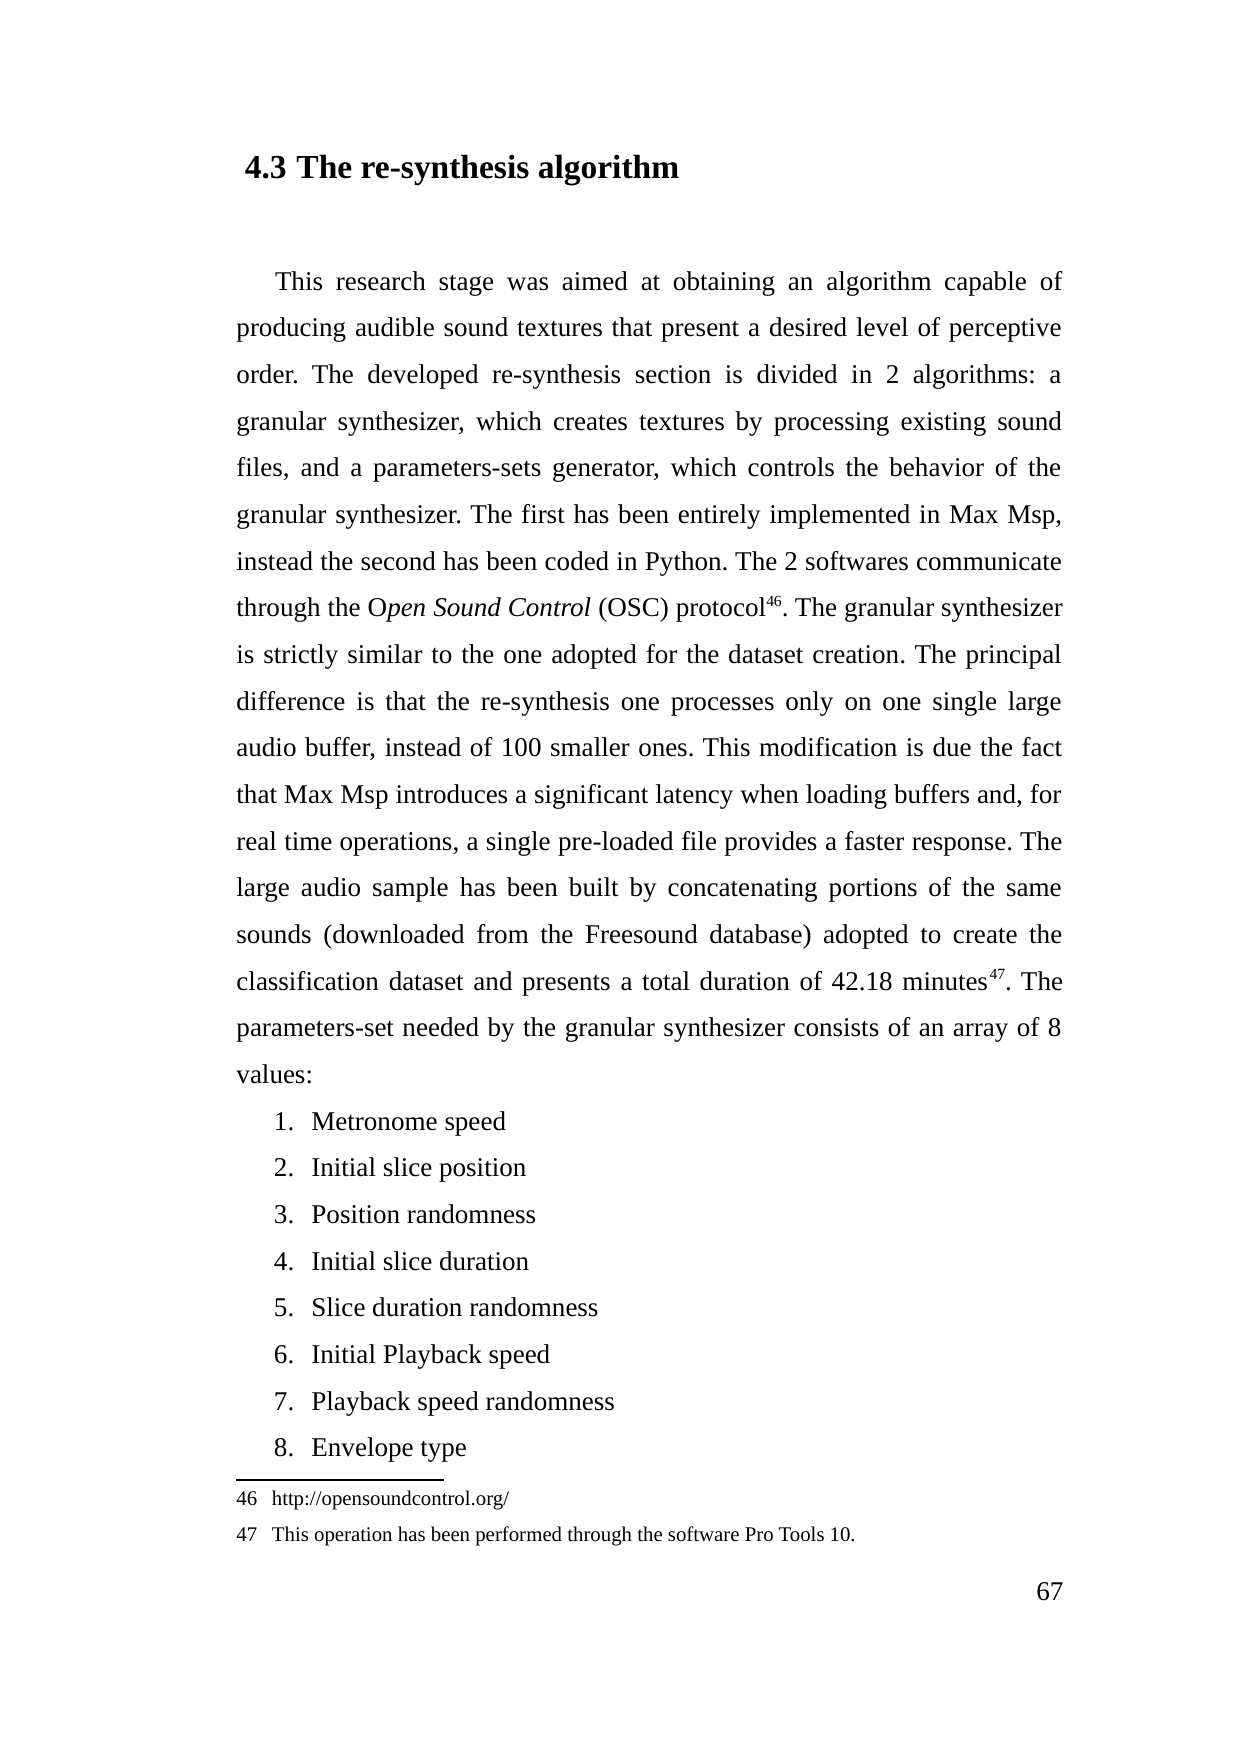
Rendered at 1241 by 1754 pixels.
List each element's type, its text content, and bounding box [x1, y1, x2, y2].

list Initial slice duration [274, 1245, 1063, 1276]
subtitle The re-synthesis algorithm [236, 148, 1063, 186]
list Envelope type [274, 1431, 1063, 1462]
list Metronome speed [274, 1105, 1063, 1136]
list Initial Playback speed [274, 1338, 1063, 1369]
text This research stage was aimed at obtaining an algorithm capable of producing audible sound textures that present a desired level of perceptive order. The developed re-synthesis section is divided in 2 algorithms: a granular synthesizer, which creates textures by processing existing sound files, and a parameters-sets generator, which controls the behavior of the granular synthesizer. The first has been entirely implemented in Max Msp, instead the second has been coded in Python. The 2 softwares communicate through the Open Sound Control (OSC) protocol. The granular synthesizer is strictly similar to the one adopted for the dataset creation. The principal difference is that the re-synthesis one processes only on one single large audio buffer, instead of 100 smaller ones. This modification is due the fact that Max Msp introduces a significant latency when loading buffers and, for real time operations, a single pre-loaded file provides a faster response. The large audio sample has been built by concatenating portions of the same sounds (downloaded from the Freesound database) adopted to create the classification dataset and presents a total duration of 42.18 minutes. The parameters-set needed by the granular synthesizer consists of an array of 8 values: [236, 265, 1063, 1089]
list Slice duration randomness [274, 1291, 1063, 1322]
list Initial slice position [274, 1151, 1063, 1182]
text http://opensoundcontrol.org/ [236, 1486, 1063, 1510]
list Playback speed randomness [274, 1385, 1063, 1416]
list Position randomness [274, 1198, 1063, 1229]
text This operation has been performed through the software Pro Tools 10. [236, 1522, 1063, 1546]
